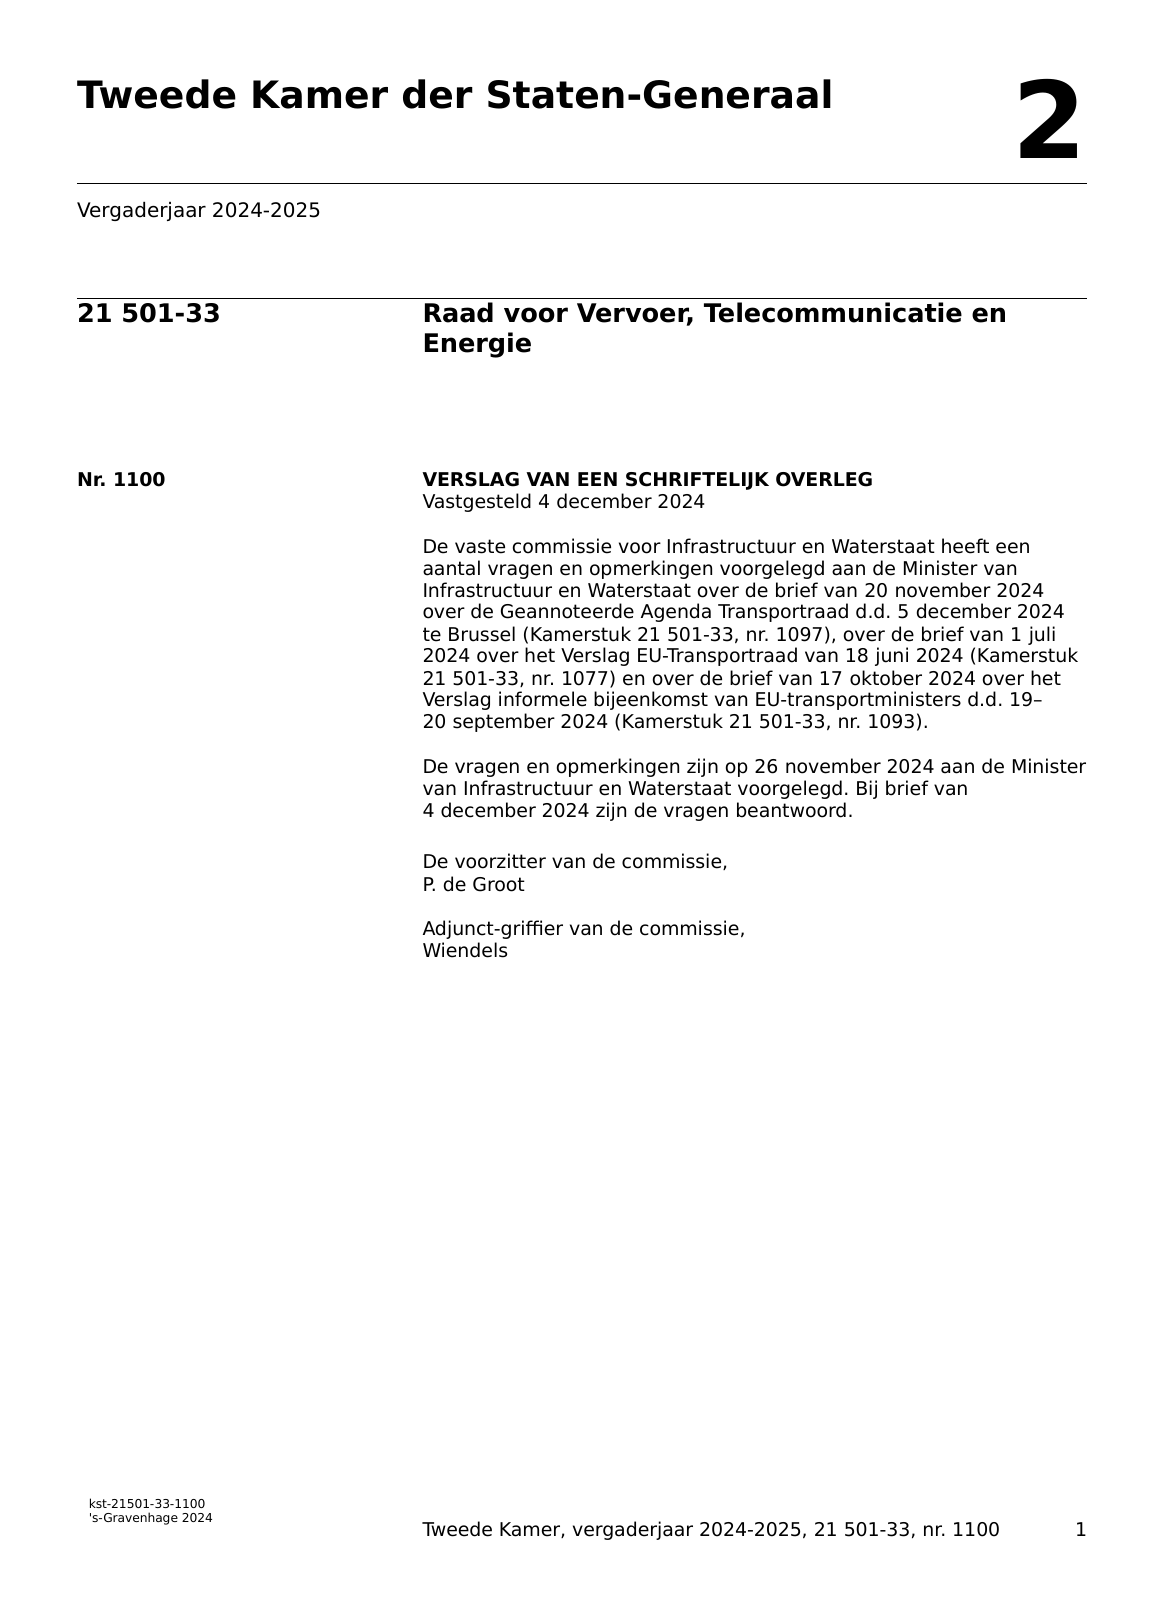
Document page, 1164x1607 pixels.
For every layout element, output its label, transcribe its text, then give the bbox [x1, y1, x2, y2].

subtitle 21 501-33 Raad voor Vervoer, Telecommunicatie en Energie [77, 299, 1087, 358]
text 's-Gravenhage 2024 [88, 1511, 323, 1525]
text Adjunct-griffier van de commissie, Wiendels [422, 918, 1087, 962]
table_header Tweede Kamer der Staten-Generaal [77, 59, 886, 183]
text De vragen en opmerkingen zijn op 26 november 2024 aan de Minister van Infrastructuur en Waterstaat voorgelegd. Bij brief van 4 december 2024 zijn de vragen beantwoord. [422, 756, 1087, 821]
text De vaste commissie voor Infrastructuur en Waterstaat heeft een aantal vragen en opmerkingen voorgelegd aan de Minister van Infrastructuur en Waterstaat over de brief van 20 november 2024 over de Geannoteerde Agenda Transportraad d.d. 5 december 2024 te Brussel (Kamerstuk 21 501-33, nr. 1097), over de brief van 1 juli 2024 over het Verslag EU-Transportraad van 18 juni 2024 (Kamerstuk 21 501-33, nr. 1077) en over de brief van 17 oktober 2024 over het Verslag informele bijeenkomst van EU-transportministers d.d. 19–20 september 2024 (Kamerstuk 21 501-33, nr. 1093). [422, 536, 1087, 733]
text kst-21501-33-1100 [88, 1497, 323, 1511]
table_cell Vergaderjaar 2024-2025 [77, 184, 1087, 298]
subtitle Nr. 1100 VERSLAG VAN EEN SCHRIFTELIJK OVERLEG [77, 469, 1087, 491]
table_header 2 [886, 59, 1087, 183]
text De voorzitter van de commissie, P. de Groot [422, 851, 1087, 895]
text Vastgesteld 4 december 2024 [422, 491, 1087, 513]
